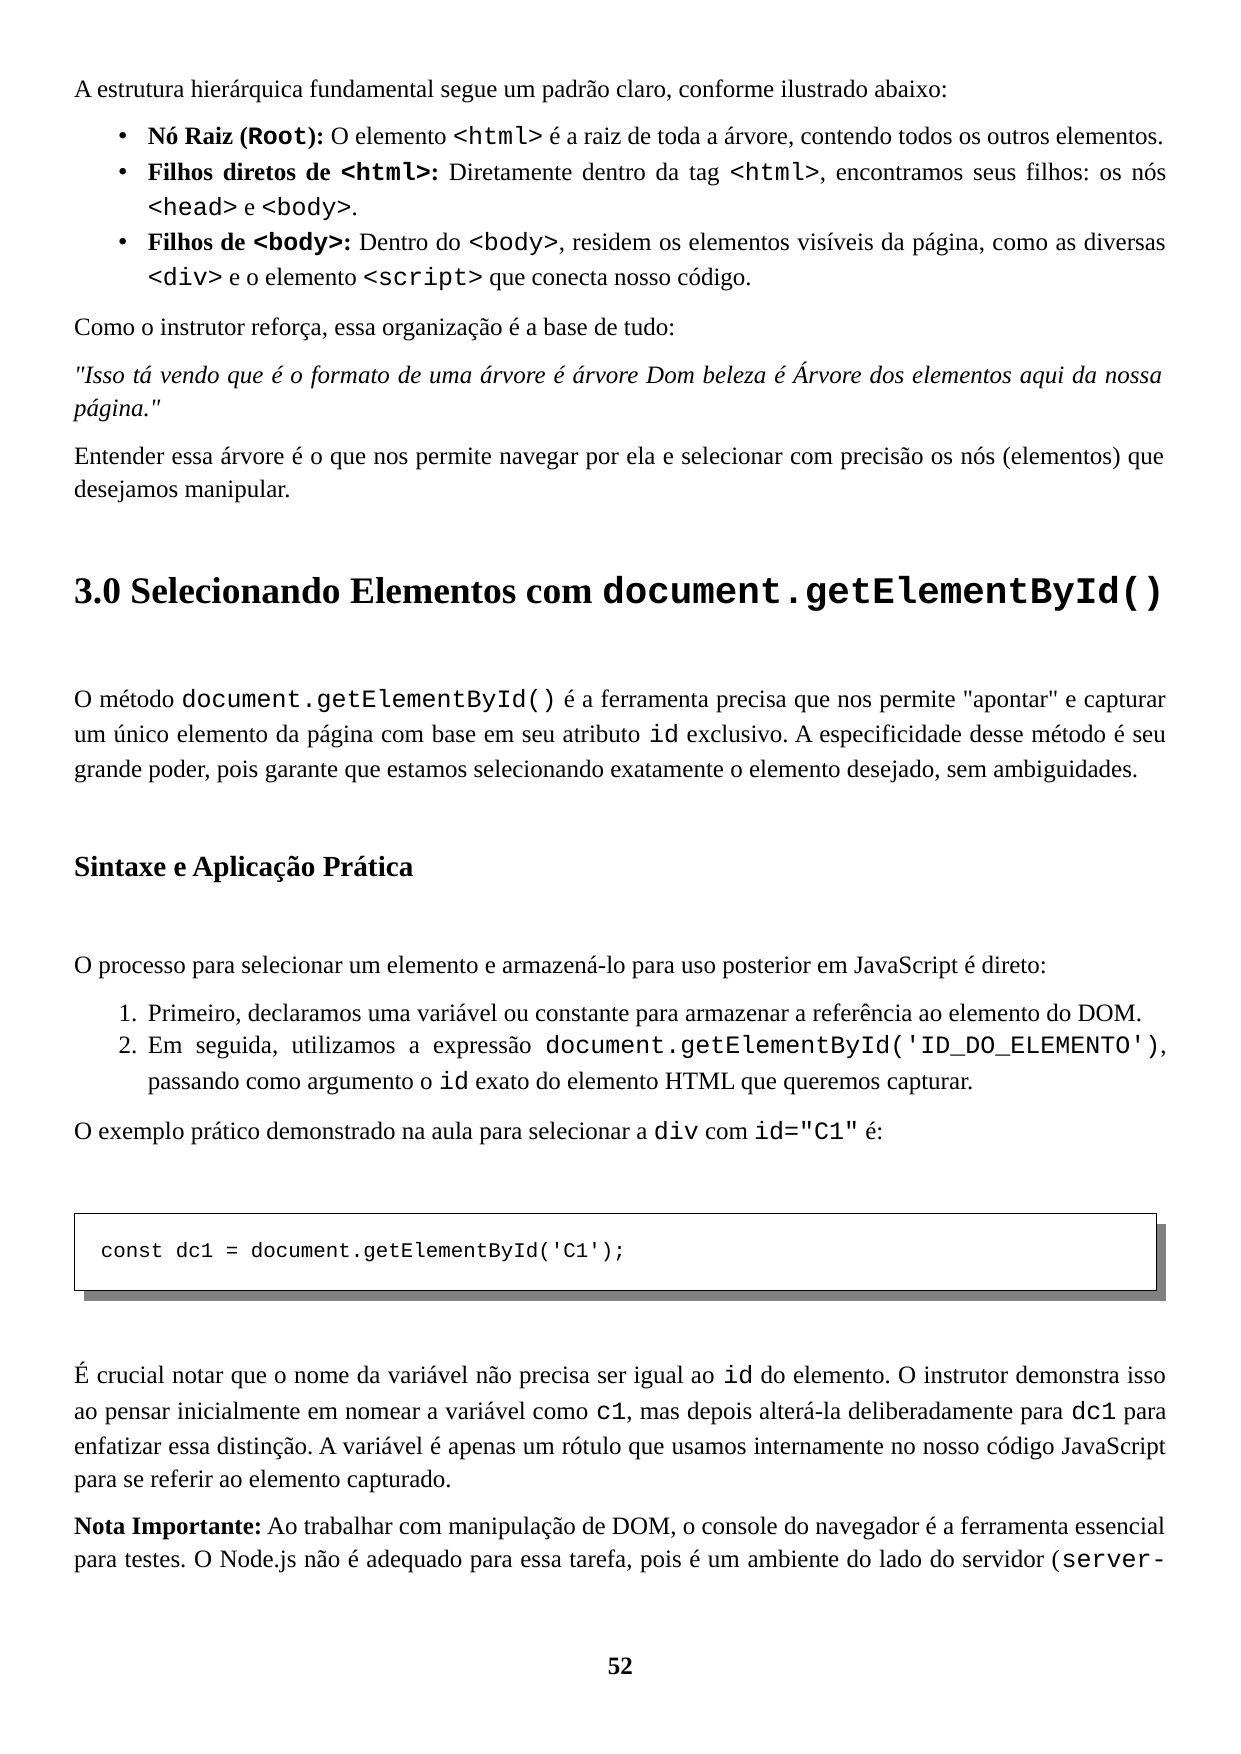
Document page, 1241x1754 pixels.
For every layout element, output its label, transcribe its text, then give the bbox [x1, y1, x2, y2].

text Nota Importante: Ao trabalhar com manipulação de DOM, o console do navegador é a ferramenta essencial para testes. O Node.js não é adequado para essa tarefa, pois é um ambiente do lado do servidor (server- [74, 1511, 1166, 1575]
text A estrutura hierárquica fundamental segue um padrão claro, conforme ilustrado abaixo: [74, 74, 1166, 103]
text O método document.getElementById() é a ferramenta precisa que nos permite "apontar" e capturar um único elemento da página com base em seu atributo id exclusivo. A especificidade desse método é seu grande poder, pois garante que estamos selecionando exatamente o elemento desejado, sem ambiguidades. [74, 684, 1166, 783]
list Filhos diretos de <html>: Diretamente dentro da tag <html>, encontramos seus filhos: os nós <head> e <body>. [118, 157, 1166, 223]
text É crucial notar que o nome da variável não precisa ser igual ao id do elemento. O instrutor demonstra isso ao pensar inicialmente em nomear a variável como c1, mas depois alterá-la deliberadamente para dc1 para enfatizar essa distinção. A variável é apenas um rótulo que usamos internamente no nosso código JavaScript para se referir ao elemento capturado. [74, 1361, 1166, 1493]
subtitle Sintaxe e Aplicação Prática [74, 849, 1166, 883]
list Nó Raiz (Root): O elemento <html> é a raiz de toda a árvore, contendo todos os outros elementos. [118, 121, 1166, 152]
text Como o instrutor reforça, essa organização é a base de tudo: [74, 312, 1166, 341]
text "Isso tá vendo que é o formato de uma árvore é árvore Dom beleza é Árvore dos elementos aqui da nossa página." [74, 360, 1166, 422]
list Filhos de <body>: Dentro do <body>, residem os elementos visíveis da página, como as diversas <div> e o elemento <script> que conecta nosso código. [118, 227, 1166, 293]
text Entender essa árvore é o que nos permite navegar por ela e selecionar com precisão os nós (elementos) que desejamos manipular. [74, 441, 1166, 502]
text O processo para selecionar um elemento e armazená-lo para uso posterior em JavaScript é direto: [74, 950, 1166, 979]
text O exemplo prático demonstrado na aula para selecionar a div com id="C1" é: [74, 1116, 1166, 1147]
subtitle 3.0 Selecionando Elementos com document.getElementById() [74, 569, 1166, 615]
text const dc1 = document.getElementById('C1'); [75, 1214, 1156, 1290]
list Em seguida, utilizamos a expressão document.getElementById('ID_DO_ELEMENTO'), passando como argumento o id exato do elemento HTML que queremos capturar. [118, 1031, 1166, 1097]
list Primeiro, declaramos uma variável ou constante para armazenar a referência ao elemento do DOM. [118, 998, 1166, 1026]
